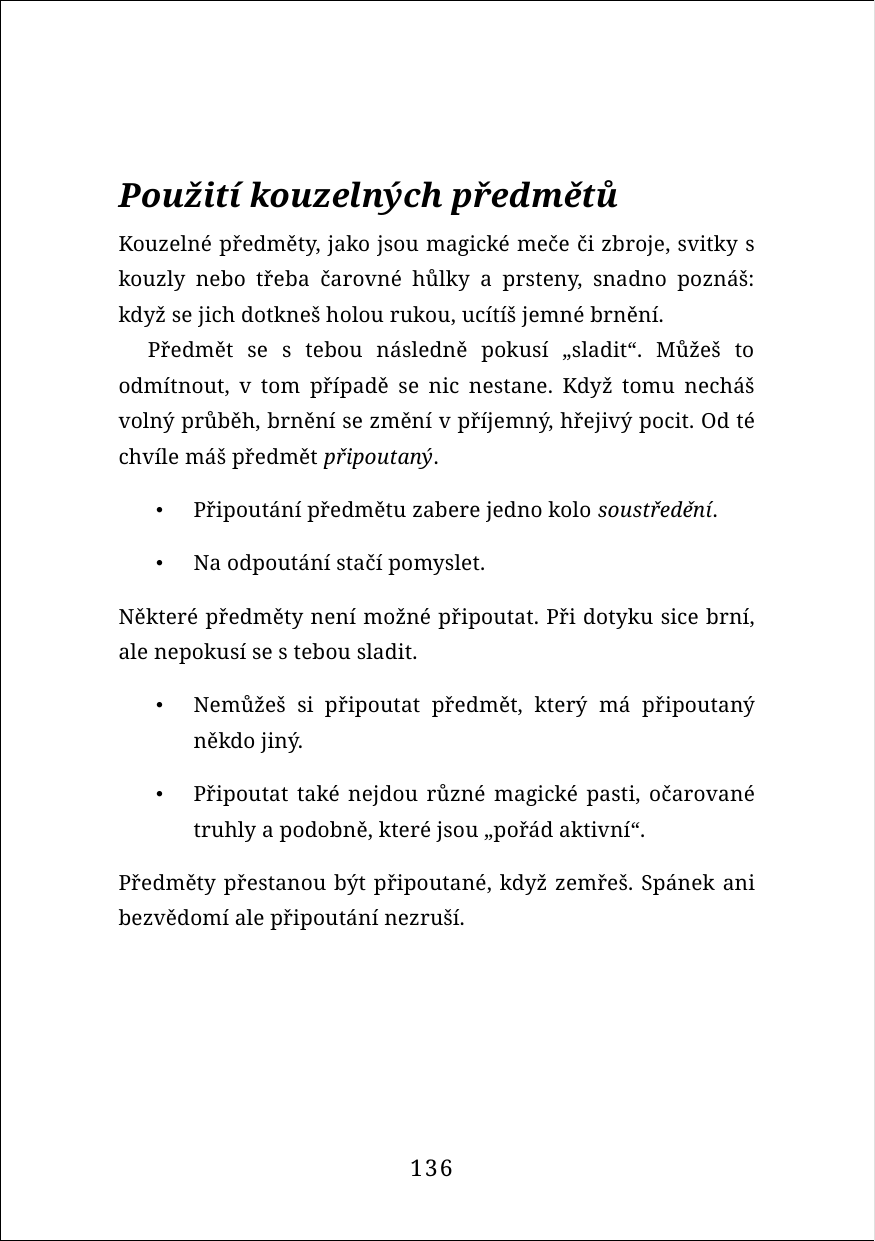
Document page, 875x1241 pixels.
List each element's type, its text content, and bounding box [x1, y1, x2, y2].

list Připoutat také nejdou různé magické pasti, očarované truhly a podobně, které jsou „pořád aktivní“. [156, 779, 756, 843]
text Předměty přestanou být připoutané, když zemřeš. Spánek ani bezvědomí ale připoutání nezruší. [118, 868, 756, 932]
list Nemůžeš si připoutat předmět, který má připoutaný někdo jiný. [156, 691, 756, 754]
list Připoutání předmětu zabere jedno kolo soustředění. [156, 495, 756, 524]
list Na odpoutání stačí pomyslet. [156, 548, 756, 577]
text Kouzelné předměty, jako jsou magické meče či zbroje, svitky s kouzly nebo třeba čarovné hůlky a prsteny, snadno poznáš: když se jich dotkneš holou rukou, ucítíš jemné brnění. Předmět se s tebou následně pokusí „sladit“. Můžeš to odmítnout, v tom případě se nic nestane. Když tomu necháš volný průběh, brnění se změní v příjemný, hřejivý pocit. Od té chvíle máš předmět připoutaný. [118, 229, 756, 471]
subtitle Použití kouzelných předmětů [118, 172, 756, 217]
text Některé předměty není možné připoutat. Při dotyku sice brní, ale nepokusí se s tebou sladit. [118, 602, 756, 666]
